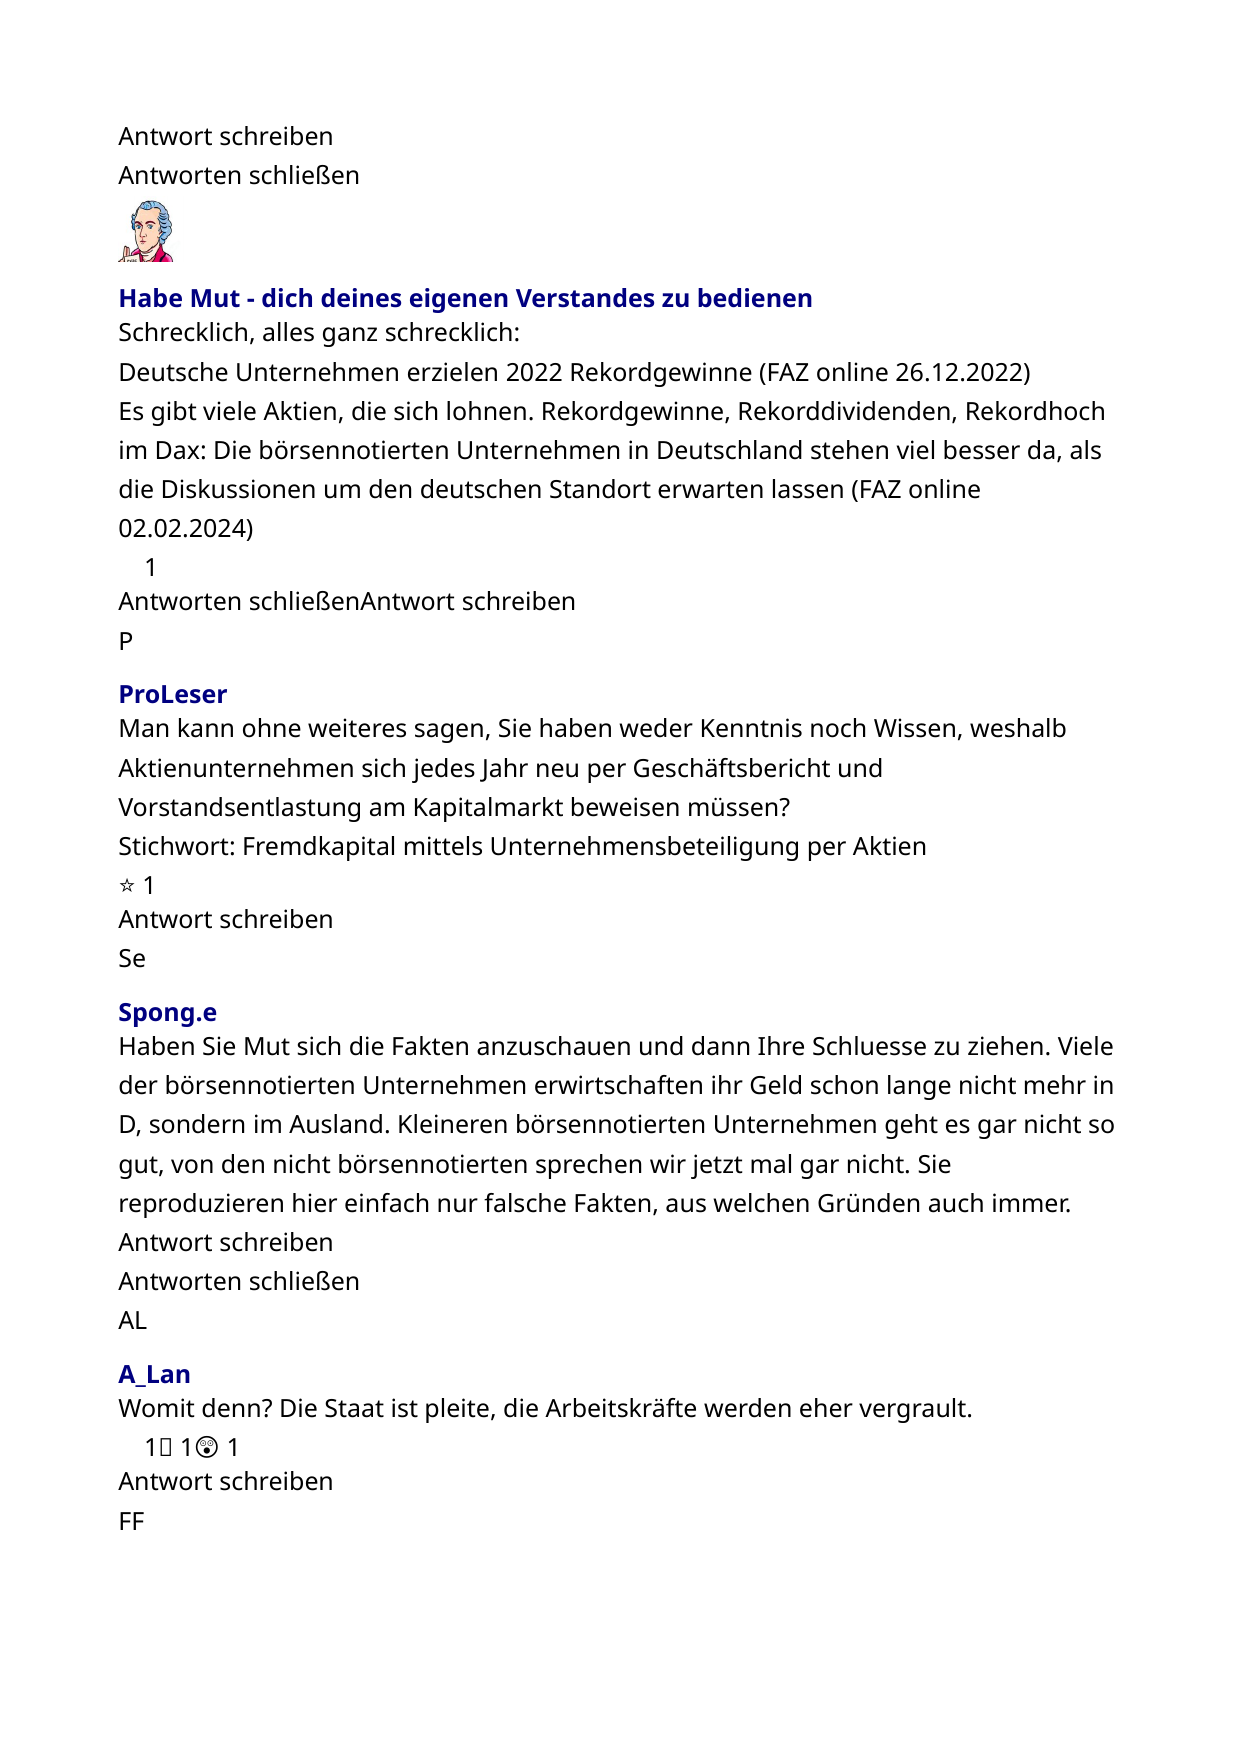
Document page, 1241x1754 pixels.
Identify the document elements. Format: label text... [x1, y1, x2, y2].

picture [118, 196, 184, 262]
subtitle ProLeser [118, 677, 1122, 711]
text 🙁 1🤨 1😲 1 [118, 1430, 1122, 1464]
text Deutsche Unternehmen erzielen 2022 Rekordgewinne (FAZ online 26.12.2022) [118, 354, 1122, 388]
subtitle Habe Mut - dich deines eigenen Verstandes zu bedienen [118, 281, 1122, 315]
text Antworten schließenAntwort schreiben [118, 584, 1122, 618]
text 🤨 1 [118, 550, 1122, 584]
text Antwort schreiben [118, 118, 1122, 152]
subtitle A_Lan [118, 1357, 1122, 1391]
text Es gibt viele Aktien, die sich lohnen. Rekordgewinne, Rekorddividenden, Rekordhoch im Dax: Die börsennotierten Unternehmen in Deutschland stehen viel besser da, als die Diskussionen um den deutschen Standort erwarten lassen (FAZ online 02.02.2024) [118, 393, 1122, 545]
text FF [118, 1503, 1122, 1537]
text P [118, 623, 1122, 657]
text Stichwort: Fremdkapital mittels Unternehmensbeteiligung per Aktien [118, 828, 1122, 863]
text Antwort schreiben [118, 902, 1122, 936]
text Schrecklich, alles ganz schrecklich: [118, 315, 1122, 349]
text Se [118, 941, 1122, 975]
text Womit denn? Die Staat ist pleite, die Arbeitskräfte werden eher vergrault. [118, 1391, 1122, 1425]
text ⭐️ 1 [118, 868, 1122, 902]
text Antworten schließen [118, 157, 1122, 191]
text Haben Sie Mut sich die Fakten anzuschauen und dann Ihre Schluesse zu ziehen. Viele der börsennotierten Unternehmen erwirtschaften ihr Geld schon lange nicht mehr in D, sondern im Ausland. Kleineren börsennotierten Unternehmen geht es gar nicht so gut, von den nicht börsennotierten sprechen wir jetzt mal gar nicht. Sie reproduzieren hier einfach nur falsche Fakten, aus welchen Gründen auch immer. [118, 1029, 1122, 1219]
subtitle Spong.e [118, 995, 1122, 1029]
text Man kann ohne weiteres sagen, Sie haben weder Kenntnis noch Wissen, weshalb Aktienunternehmen sich jedes Jahr neu per Geschäftsbericht und Vorstandsentlastung am Kapitalmarkt beweisen müssen? [118, 711, 1122, 823]
text AL [118, 1303, 1122, 1337]
text Antworten schließen [118, 1264, 1122, 1298]
text Antwort schreiben [118, 1464, 1122, 1498]
text Antwort schreiben [118, 1224, 1122, 1259]
